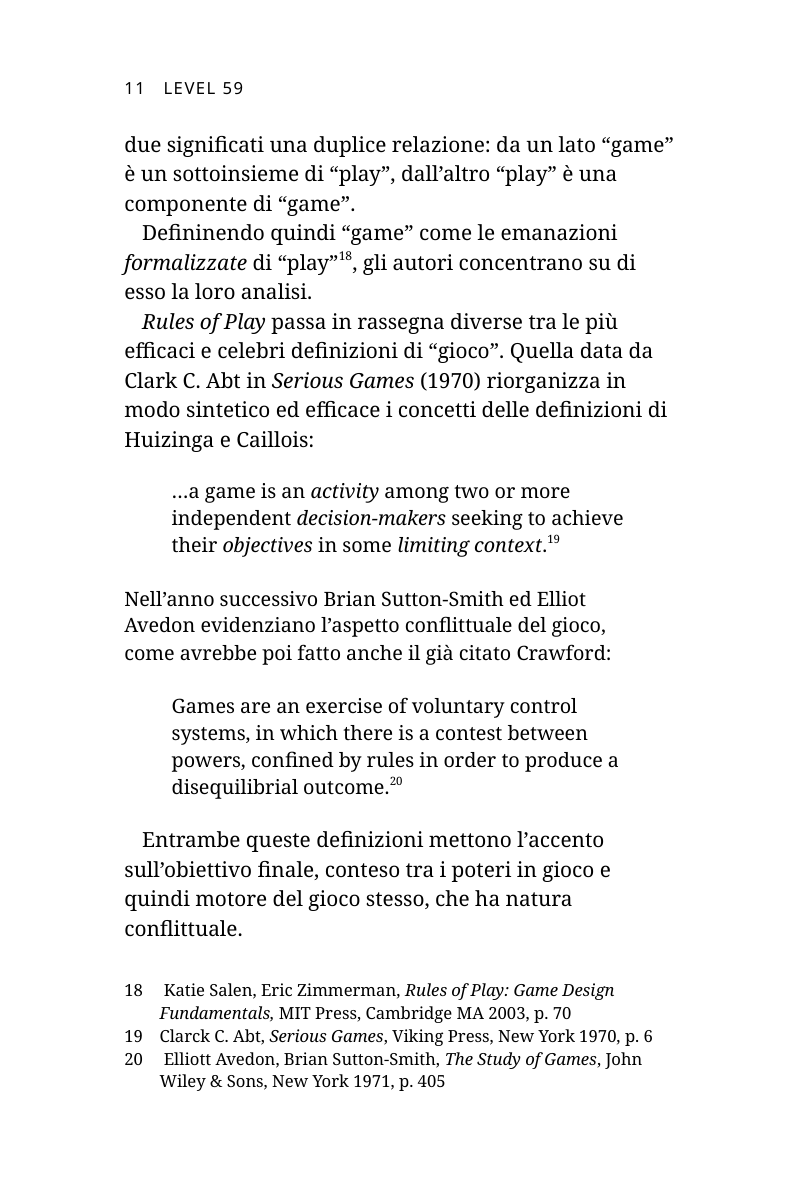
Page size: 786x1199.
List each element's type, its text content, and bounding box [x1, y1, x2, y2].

text due significati una duplice relazione: da un lato “game” è un sottoinsieme di “play”, dall’altro “play” è una componente di “game”. [124, 129, 679, 217]
text Rules of Play passa in rassegna diverse tra le più efficaci e celebri definizioni di “gioco”. Quella data da Clark C. Abt in Serious Games (1970) riorganizza in modo sintetico ed efficace i concetti delle definizioni di Huizinga e Caillois: [124, 306, 679, 453]
text Clarck C. Abt, Serious Games, Viking Press, New York 1970, p. 6 [124, 1024, 679, 1047]
text …a game is an activity among two or more independent decision-makers seeking to achieve their objectives in some limiting context. [171, 477, 632, 558]
text Nell’anno successivo Brian Sutton-Smith ed Elliot Avedon evidenziano l’aspetto conflittuale del gioco, come avrebbe poi fatto anche il già citato Crawford: [124, 585, 632, 666]
text Entrambe queste definizioni mettono l’accento sull’obiettivo finale, conteso tra i poteri in gioco e quindi motore del gioco stesso, che ha natura conflittuale. [124, 824, 679, 942]
text Elliott Avedon, Brian Sutton-Smith, The Study of Games, John Wiley & Sons, New York 1971, p. 405 [124, 1047, 679, 1093]
text Katie Salen, Eric Zimmerman, Rules of Play: Game Design Fundamentals, MIT Press, Cambridge MA 2003, p. 70 [124, 979, 679, 1024]
text Defininendo quindi “game” come le emanazioni formalizzate di “play”, gli autori concentrano su di esso la loro analisi. [124, 217, 679, 306]
text Games are an exercise of voluntary control systems, in which there is a contest between powers, confined by rules in order to produce a disequilibrial outcome. [171, 693, 632, 801]
